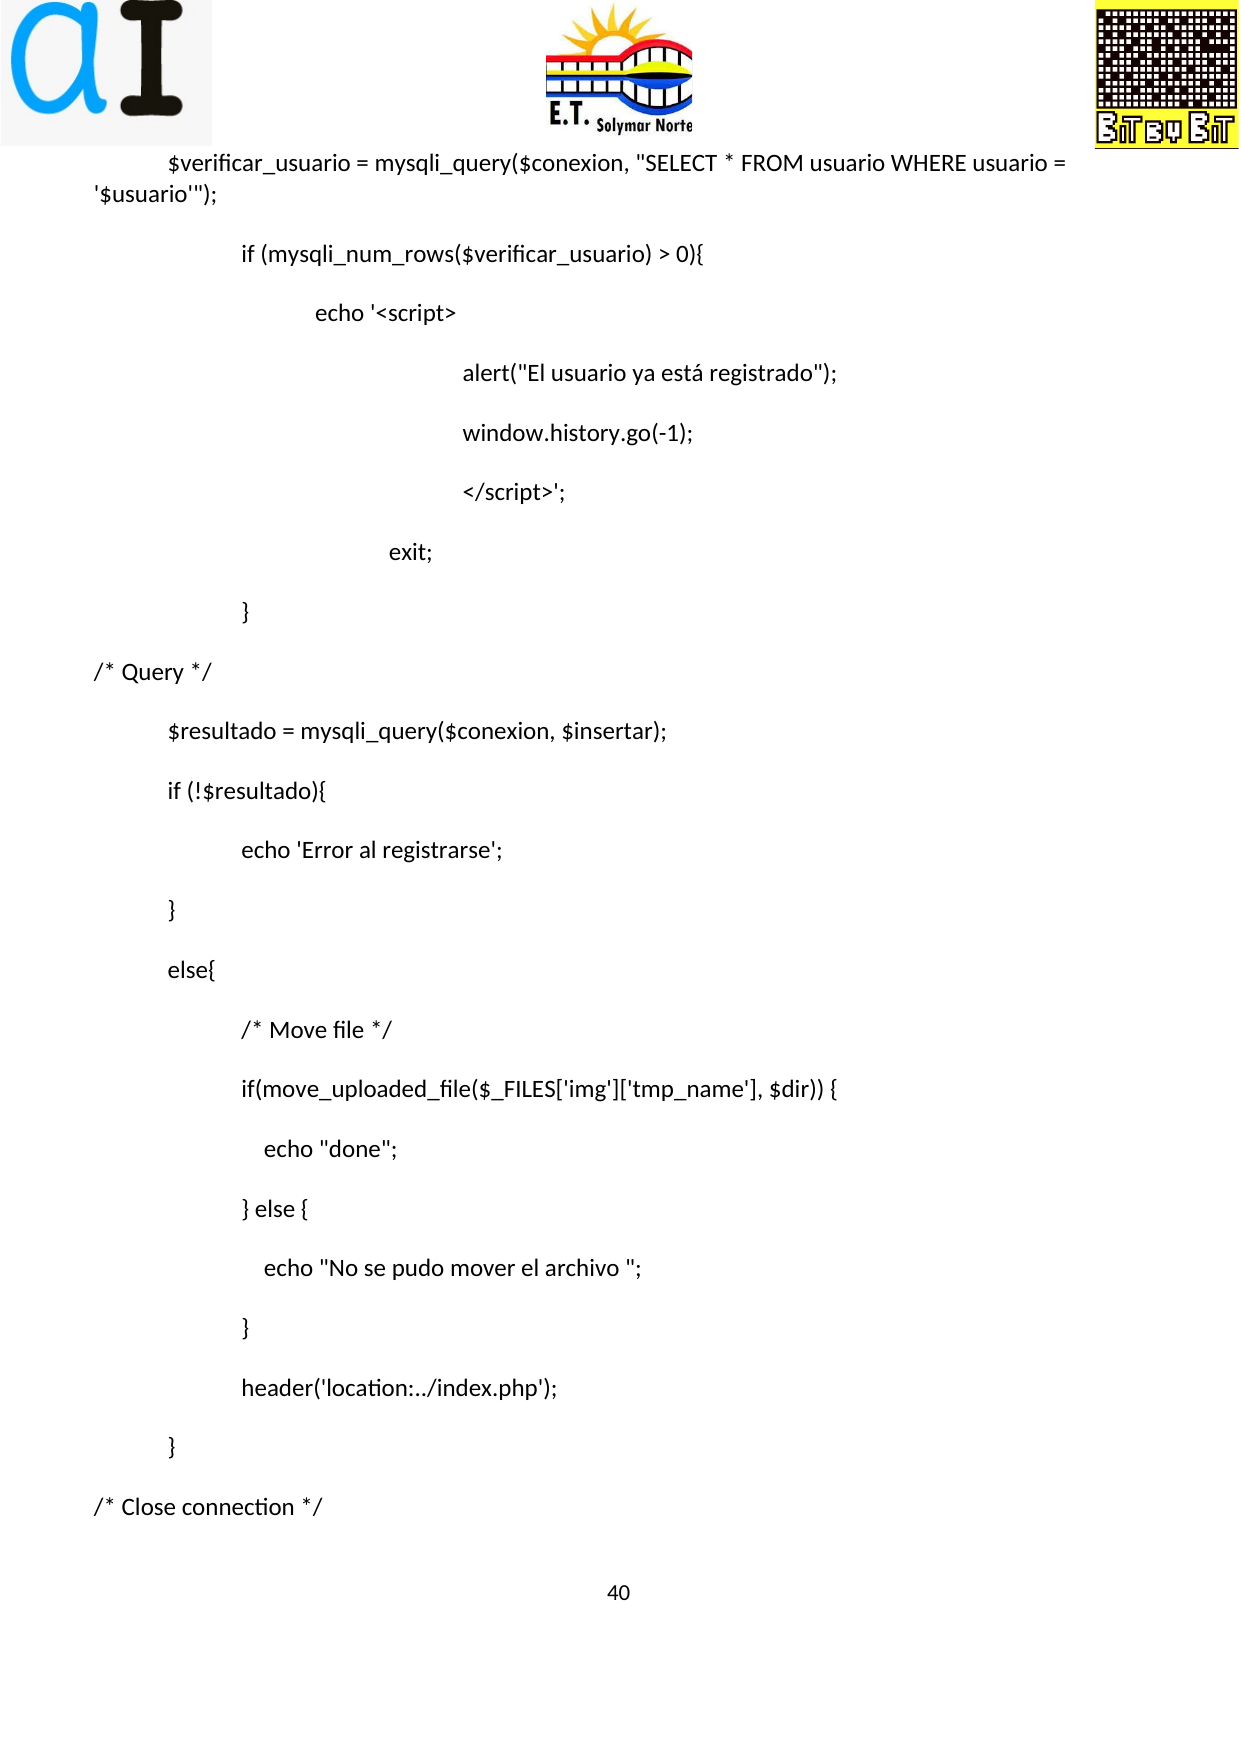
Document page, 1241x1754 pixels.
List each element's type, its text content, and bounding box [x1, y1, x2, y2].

text echo 'Error al registrarse'; [94, 835, 1143, 865]
text if (mysqli_num_rows($verificar_usuario) > 0){ [94, 238, 1143, 268]
text </script>'; [94, 477, 1143, 507]
text exit; [94, 536, 1143, 567]
text window.history.go(-1); [94, 417, 1143, 447]
text if(move_uploaded_file($_FILES['img']['tmp_name'], $dir)) { [94, 1073, 1143, 1104]
text /* Move file */ [94, 1014, 1143, 1044]
text if (!$resultado){ [94, 775, 1143, 806]
picture [1094, 0, 1239, 149]
text header('location:../index.php'); [94, 1372, 1143, 1402]
text /* Close connection */ [94, 1491, 1143, 1522]
text echo '<script> [94, 297, 1143, 328]
picture [546, 0, 693, 146]
text } else { [94, 1193, 1143, 1223]
text $resultado = mysqli_query($conexion, $insertar); [94, 715, 1143, 746]
text } [94, 1432, 1143, 1462]
text $verificar_usuario = mysqli_query($conexion, "SELECT * FROM usuario WHERE usuario = '$usuario'"); [94, 148, 1143, 209]
text echo "done"; [94, 1133, 1143, 1164]
text } [94, 894, 1143, 925]
text alert("El usuario ya está registrado"); [94, 357, 1143, 388]
picture [0, 0, 212, 146]
text /* Query */ [94, 656, 1143, 686]
text } [94, 1312, 1143, 1343]
text echo "No se pudo mover el archivo "; [94, 1252, 1143, 1283]
text else{ [94, 954, 1143, 984]
text } [94, 596, 1143, 626]
